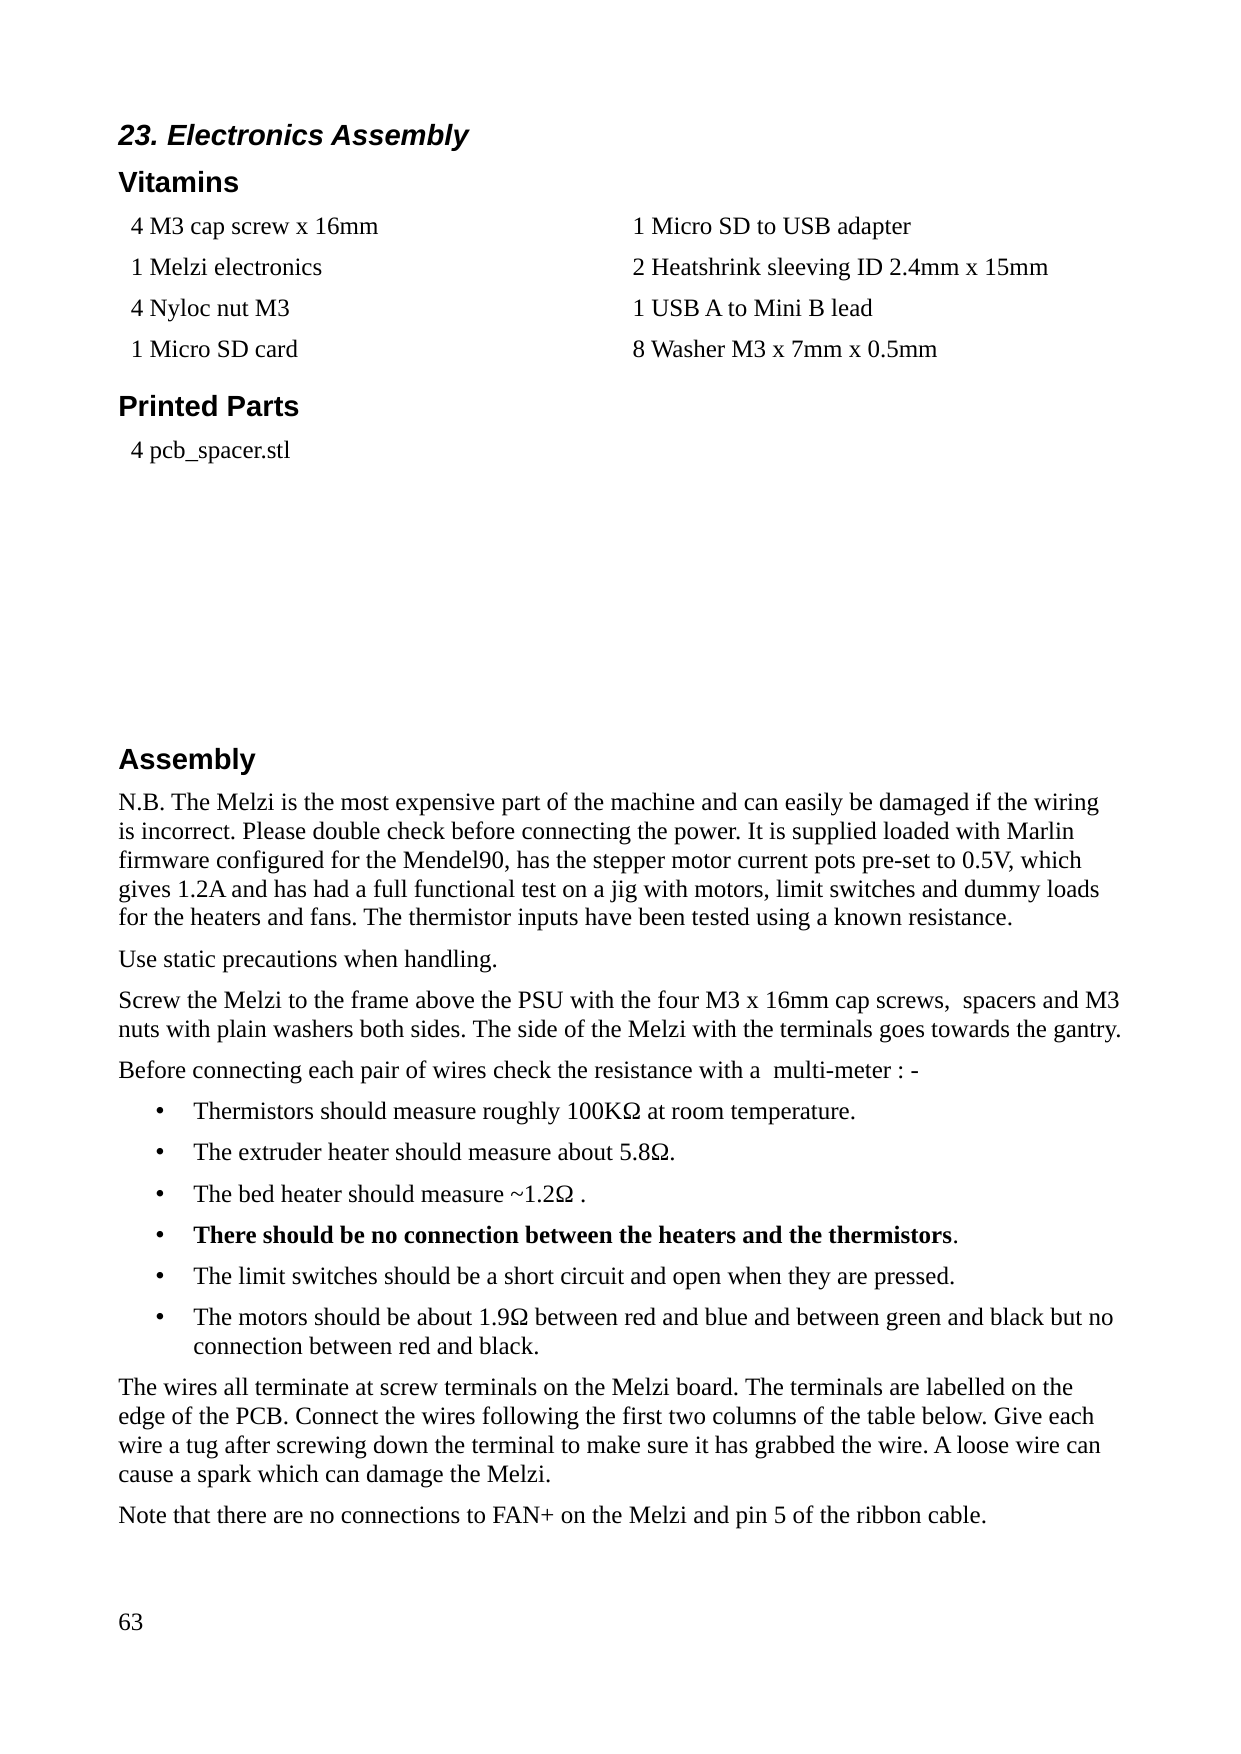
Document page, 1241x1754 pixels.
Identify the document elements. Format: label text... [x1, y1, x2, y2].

text N.B. The Melzi is the most expensive part of the machine and can easily be damaged if the wiring is incorrect. Please double check before connecting the power. It is supplied loaded with Marlin firmware configured for the Mendel90, has the stepper motor current pots pre-set to 0.5V, which gives 1.2A and has had a full functional test on a jig with motors, limit switches and dummy loads for the heaters and fans. The thermistor inputs have been tested using a known resistance. [118, 787, 1122, 931]
list There should be no connection between the heaters and the thermistors. [156, 1220, 1122, 1249]
text Note that there are no connections to FAN+ on the Melzi and pin 5 of the ribbon cable. [118, 1500, 1122, 1529]
list The limit switches should be a short circuit and open when they are pressed. [156, 1261, 1122, 1290]
text Use static precautions when handling. [118, 944, 1122, 972]
text Screw the Melzi to the frame above the PSU with the four M3 x 16mm cap screws, spacers and M3 nuts with plain washers both sides. The side of the Melzi with the terminals goes towards the gantry. [118, 985, 1122, 1042]
table_header 1 Micro SD to USB adapter 2 Heatshrink sleeving ID 2.4mm x 15mm 1 USB A to Mini B lead 8 Washer M3 x 7mm x 0.5mm [620, 211, 1122, 376]
list The motors should be about 1.9Ω between red and blue and between green and black but no connection between red and black. [156, 1302, 1122, 1360]
text 4 pcb_spacer.stl [118, 435, 1122, 463]
text Before connecting each pair of wires check the resistance with a multi-meter : - [118, 1055, 1122, 1084]
text The wires all terminate at screw terminals on the Melzi board. The terminals are labelled on the edge of the PCB. Connect the wires following the first two columns of the table below. Give each wire a tug after screwing down the terminal to make sure it has grabbed the wire. A loose wire can cause a spark which can damage the Melzi. [118, 1372, 1122, 1487]
subtitle Printed Parts [118, 389, 1122, 423]
subtitle Vitamins [118, 165, 1122, 199]
list The bed heater should measure ~1.2Ω . [156, 1179, 1122, 1207]
subtitle Assembly [118, 742, 1122, 776]
subtitle Electronics Assembly [118, 118, 1122, 152]
list Thermistors should measure roughly 100KΩ at room temperature. [156, 1096, 1122, 1125]
table_header 4 M3 cap screw x 16mm 1 Melzi electronics 4 Nyloc nut M3 1 Micro SD card [118, 211, 620, 376]
list The extruder heater should measure about 5.8Ω. [156, 1137, 1122, 1166]
